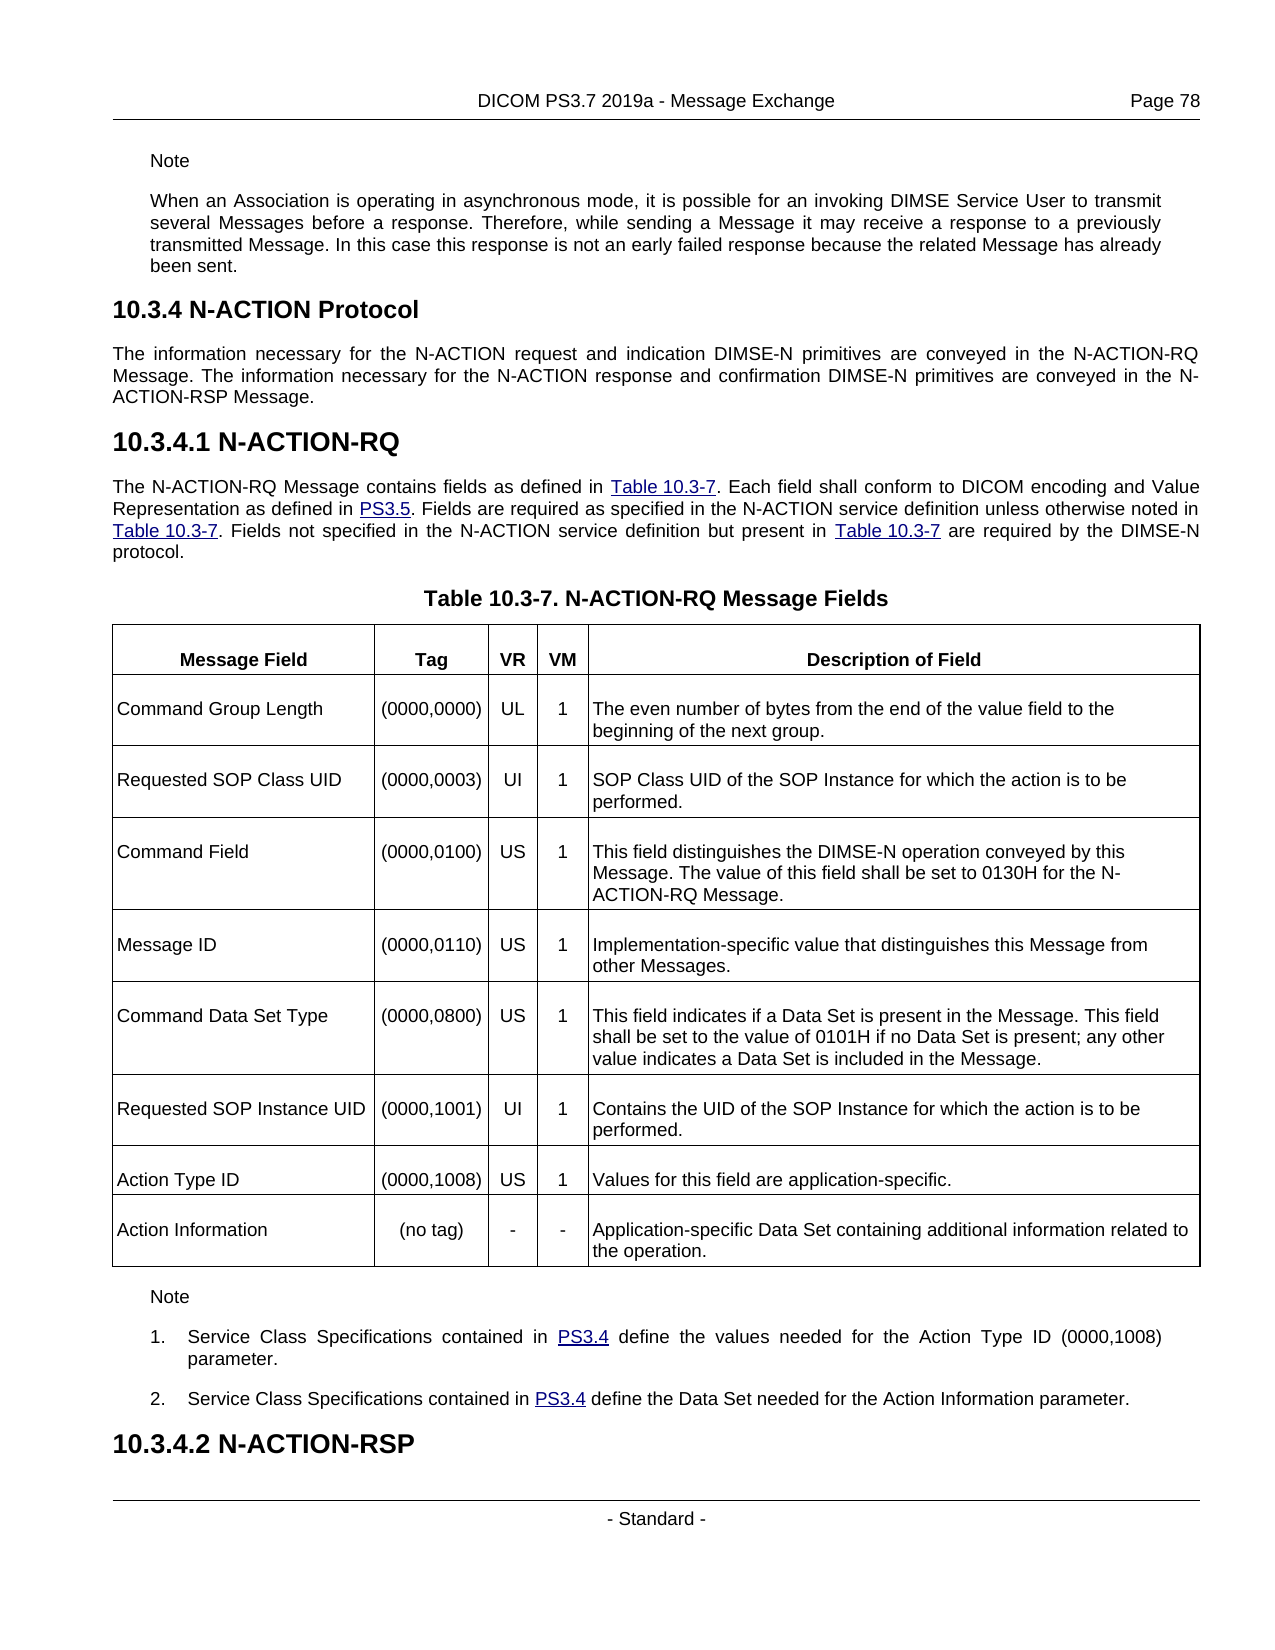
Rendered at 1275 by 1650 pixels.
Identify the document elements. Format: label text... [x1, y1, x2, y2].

text Note [150, 150, 1162, 172]
table_cell (0000,1001) [375, 1075, 488, 1145]
table_header Description of Field [589, 625, 1199, 674]
table_cell Contains the UID of the SOP Instance for which the action is to be performed. [589, 1075, 1199, 1145]
table_cell US [489, 1146, 537, 1194]
table_cell The even number of bytes from the end of the value field to the beginning of the next group. [589, 675, 1199, 745]
table_cell 1 [538, 910, 588, 981]
table_cell (0000,0110) [375, 910, 488, 981]
table_cell Application-specific Data Set containing additional information related to the operation. [589, 1195, 1199, 1266]
table_cell (0000,1008) [375, 1146, 488, 1194]
table_cell Message ID [113, 910, 374, 981]
table_cell Command Group Length [113, 675, 374, 745]
table_cell 1 [538, 818, 588, 909]
table_cell (0000,0000) [375, 675, 488, 745]
text 10.3.4.1 N-ACTION-RQ [112, 426, 1200, 457]
table_cell This field distinguishes the DIMSE-N operation conveyed by this Message. The value of this field shall be set to 0130H for the N-ACTION-RQ Message. [589, 818, 1199, 909]
table_cell Action Type ID [113, 1146, 374, 1194]
table_cell (0000,0100) [375, 818, 488, 909]
text 10.3.4.2 N-ACTION-RSP [112, 1428, 1200, 1459]
text The information necessary for the N-ACTION request and indication DIMSE-N primitives are conveyed in the N-ACTION-RQ Message. The information necessary for the N-ACTION response and confirmation DIMSE-N primitives are conveyed in the N-ACTION-RSP Message. [112, 343, 1200, 407]
table_cell US [489, 910, 537, 981]
table_cell US [489, 982, 537, 1073]
table_cell - [538, 1195, 588, 1266]
table_cell UI [489, 746, 537, 817]
table_cell Command Field [113, 818, 374, 909]
table_cell (no tag) [375, 1195, 488, 1266]
table_cell 1 [538, 1146, 588, 1194]
table_cell Requested SOP Class UID [113, 746, 374, 817]
text The N-ACTION-RQ Message contains fields as defined in Table 10.3-7. Each field shall conform to DICOM encoding and Value Representation as defined in PS3.5. Fields are required as specified in the N-ACTION service definition unless otherwise noted in Table 10.3-7. Fields not specified in the N-ACTION service definition but present in Table 10.3-7 are required by the DIMSE-N protocol. [112, 476, 1200, 562]
table_cell Implementation-specific value that distinguishes this Message from other Messages. [589, 910, 1199, 981]
table_header VM [538, 625, 588, 674]
table_cell 1 [538, 746, 588, 817]
table_cell 1 [538, 675, 588, 745]
table_cell Requested SOP Instance UID [113, 1075, 374, 1145]
text Table 10.3-7. N-ACTION-RQ Message Fields [112, 585, 1200, 611]
text 10.3.4 N-ACTION Protocol [112, 295, 1200, 324]
table_cell Action Information [113, 1195, 374, 1266]
list Service Class Specifications contained in PS3.4 define the values needed for the Action Type ID (0000,1008) parameter. [150, 1326, 1162, 1369]
table_cell (0000,0800) [375, 982, 488, 1073]
table_header Message Field [113, 625, 374, 674]
list Service Class Specifications contained in PS3.4 define the Data Set needed for the Action Information parameter. [150, 1388, 1162, 1409]
table_header Tag [375, 625, 488, 674]
table_cell 1 [538, 1075, 588, 1145]
text When an Association is operating in asynchronous mode, it is possible for an invoking DIMSE Service User to transmit several Messages before a response. Therefore, while sending a Message it may receive a response to a previously transmitted Message. In this case this response is not an early failed response because the related Message has already been sent. [150, 190, 1162, 277]
table_cell SOP Class UID of the SOP Instance for which the action is to be performed. [589, 746, 1199, 817]
table_cell This field indicates if a Data Set is present in the Message. This field shall be set to the value of 0101H if no Data Set is present; any other value indicates a Data Set is included in the Message. [589, 982, 1199, 1073]
table_cell Command Data Set Type [113, 982, 374, 1073]
table_cell UL [489, 675, 537, 745]
table_cell - [489, 1195, 537, 1266]
table_header VR [489, 625, 537, 674]
table_cell (0000,0003) [375, 746, 488, 817]
table_cell 1 [538, 982, 588, 1073]
table_cell Values for this field are application-specific. [589, 1146, 1199, 1194]
table_cell UI [489, 1075, 537, 1145]
text Note [150, 1285, 1162, 1307]
table_cell US [489, 818, 537, 909]
